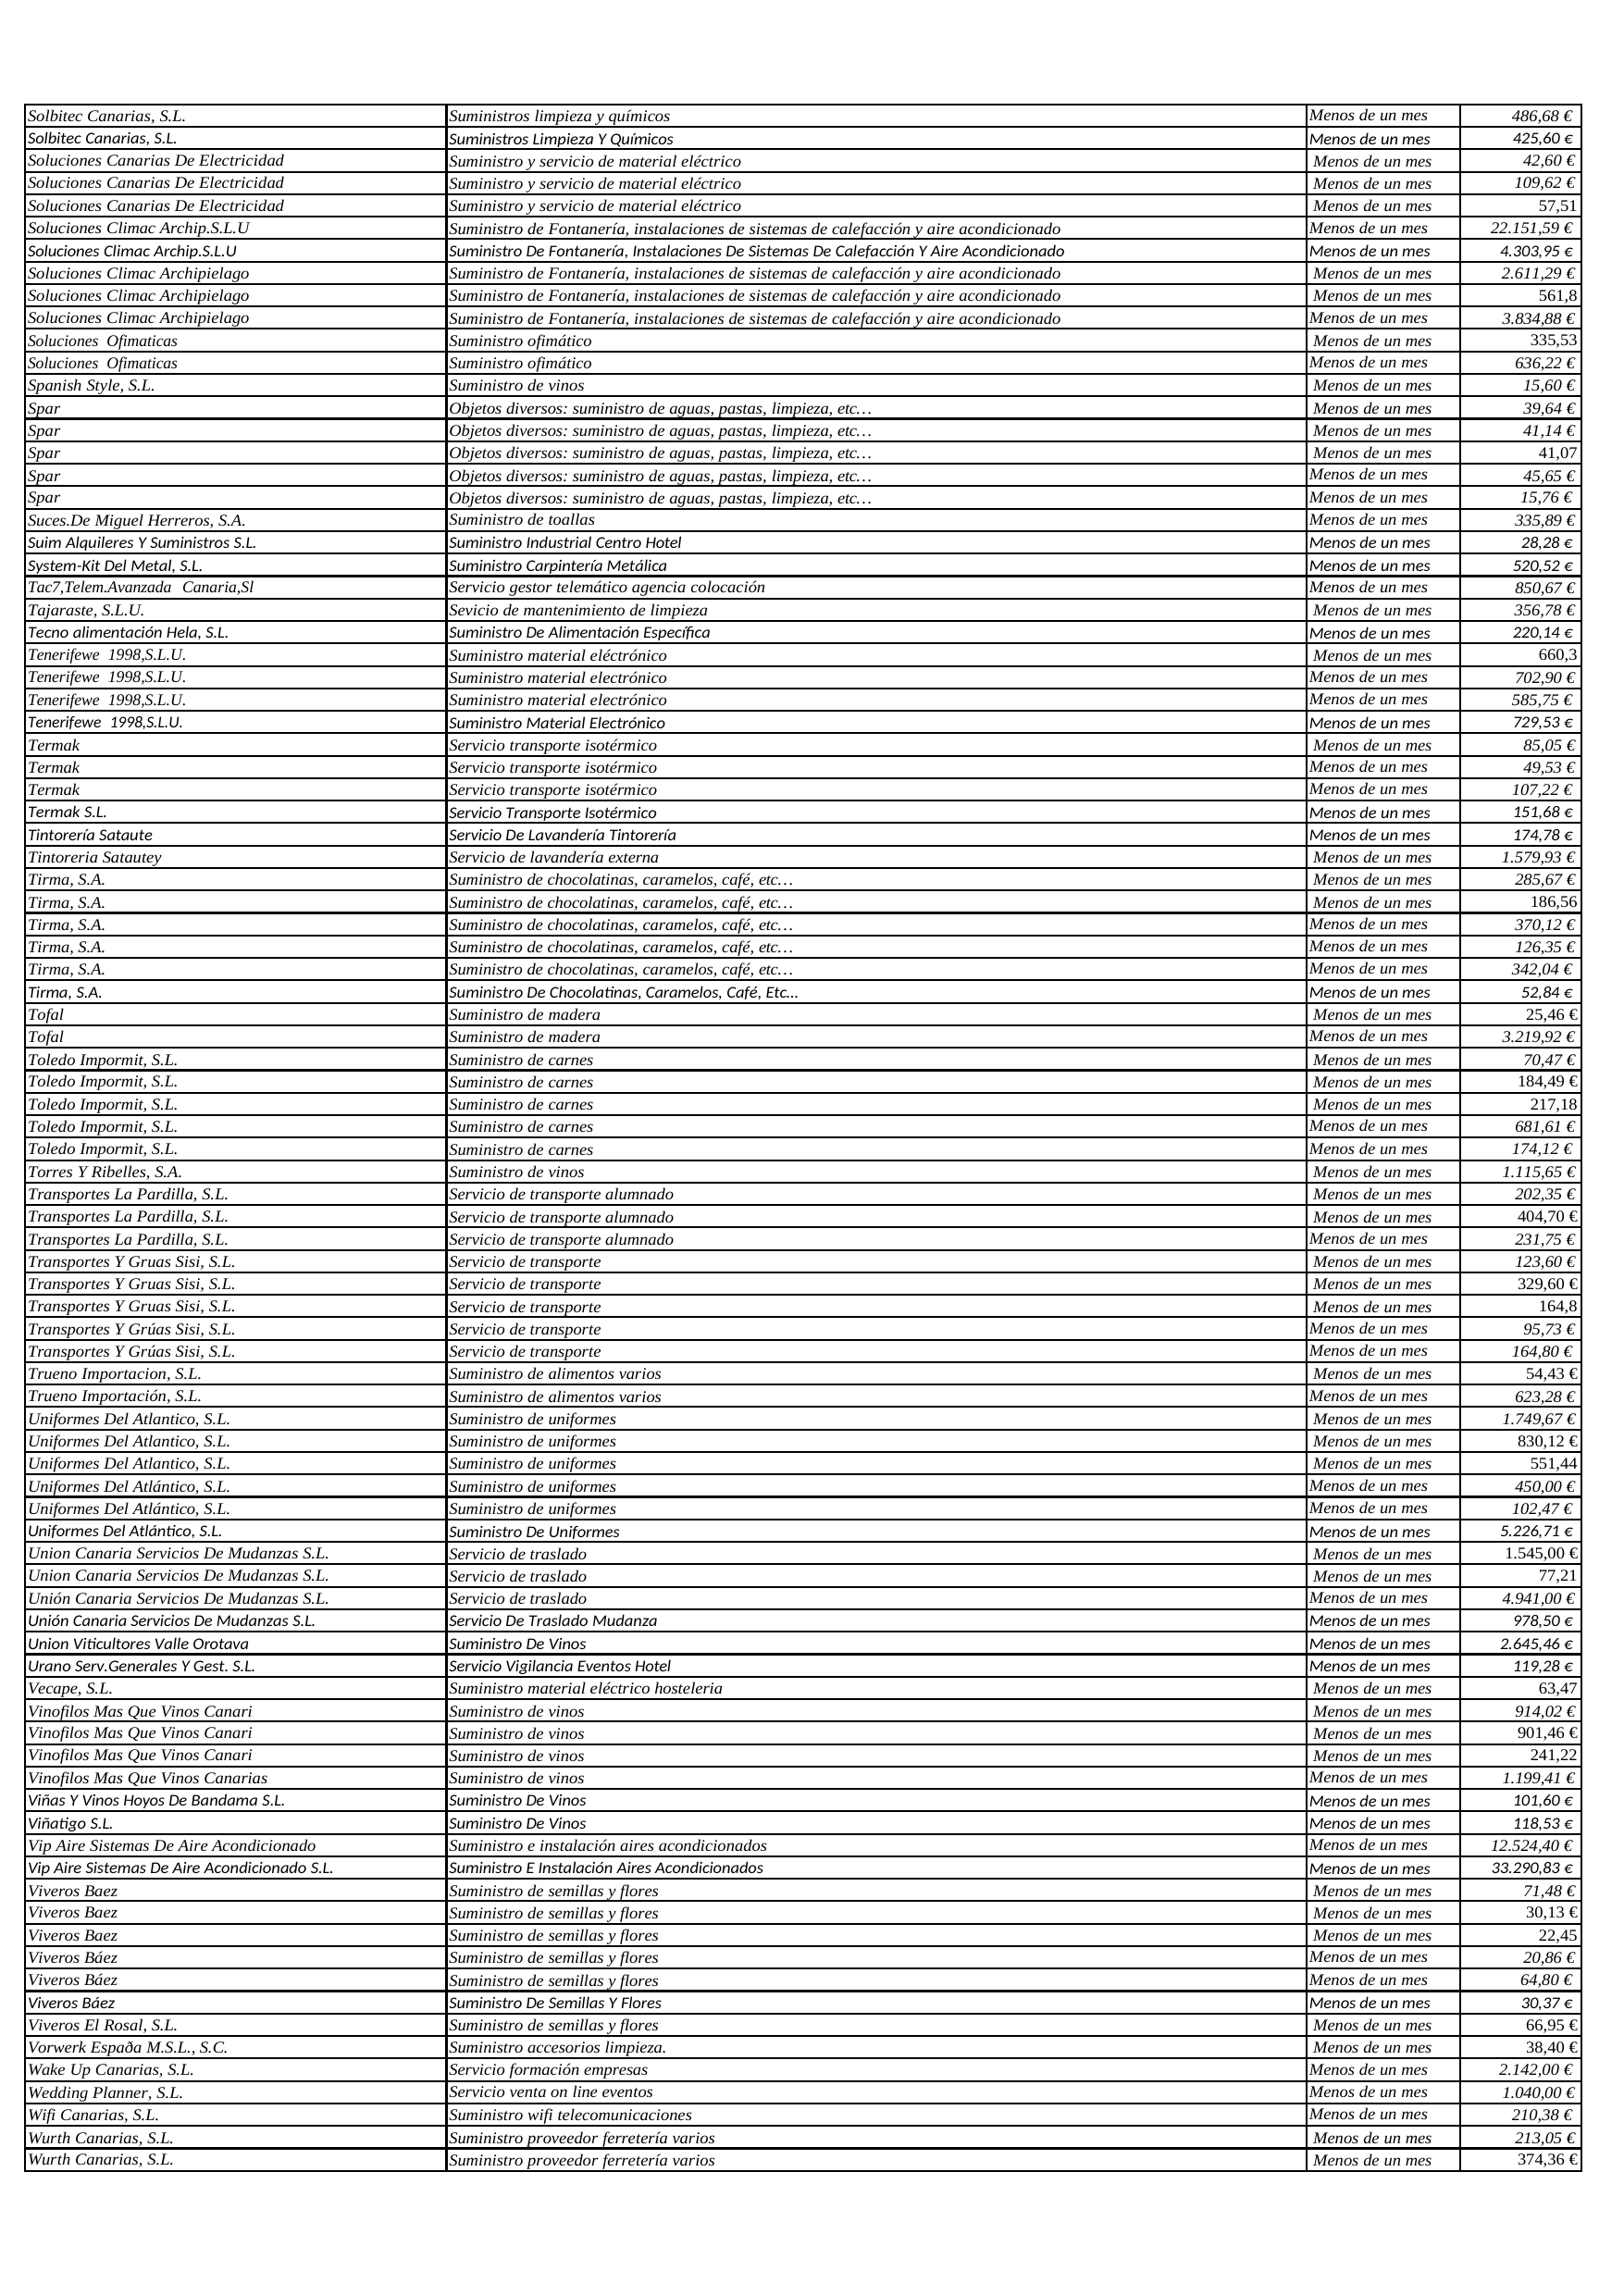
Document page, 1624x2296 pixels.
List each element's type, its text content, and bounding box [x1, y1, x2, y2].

table_cell Menos de un mes [1308, 1722, 1459, 1743]
table_cell Menos de un mes [1308, 1228, 1459, 1248]
table_cell Termak [26, 757, 445, 777]
table_cell Suministro De Vinos [448, 1790, 1306, 1810]
table_cell Suministro de chocolatinas, caramelos, café, etc… [448, 869, 1306, 889]
table_cell System-Kit Del Metal, S.L. [26, 554, 445, 575]
table_cell Servicio de traslado [448, 1543, 1306, 1563]
table_cell Menos de un mes [1308, 2150, 1459, 2169]
table_cell 28,28 € [1461, 532, 1581, 552]
table_cell Suministro E Instalación Aires Acondicionados [448, 1857, 1306, 1878]
table_cell Menos de un mes [1308, 329, 1459, 351]
table_cell Menos de un mes [1308, 2015, 1459, 2035]
table_cell Suministro de chocolatinas, caramelos, café, etc… [448, 937, 1306, 957]
table_cell Viveros Baez [26, 1880, 445, 1900]
table_cell Suministro de vinos [448, 1745, 1306, 1766]
table_cell 374,36 € [1461, 2150, 1581, 2169]
table_cell 119,28 € [1461, 1656, 1581, 1676]
table_cell Termak S.L. [26, 801, 445, 822]
table_cell Urano Serv.Generales Y Gest. S.L. [26, 1656, 445, 1676]
table_cell Unión Canaria Servicios De Mudanzas S.L. [26, 1588, 445, 1608]
table_cell Menos de un mes [1308, 1768, 1459, 1788]
table_cell Menos de un mes [1308, 1273, 1459, 1294]
table_cell Suministro y servicio de material eléctrico [448, 195, 1306, 216]
table_cell Suministro de carnes [448, 1138, 1306, 1159]
table_cell 33.290,83 € [1461, 1857, 1581, 1878]
table_cell Transportes Y Grúas Sisi, S.L. [26, 1318, 445, 1339]
table_cell Uniformes Del Atlantico, S.L. [26, 1453, 445, 1473]
table_cell Toledo Impormit, S.L. [26, 1072, 445, 1091]
table_cell Menos de un mes [1308, 1632, 1459, 1653]
table_cell Menos de un mes [1308, 375, 1459, 395]
table_cell Menos de un mes [1308, 1992, 1459, 2013]
table_cell 95,73 € [1461, 1318, 1581, 1339]
table_cell Servicio gestor telemático agencia colocación [448, 577, 1306, 598]
table_cell Menos de un mes [1308, 689, 1459, 710]
table_header Menos de un mes [1308, 105, 1459, 126]
table_cell 202,35 € [1461, 1184, 1581, 1204]
table_cell 41,14 € [1461, 420, 1581, 441]
table_cell Objetos diversos: suministro de aguas, pastas, limpieza, etc… [448, 420, 1306, 441]
table_cell Transportes La Pardilla, S.L. [26, 1228, 445, 1248]
table_cell Tecno alimentación Hela, S.L. [26, 622, 445, 642]
table_cell 702,90 € [1461, 667, 1581, 688]
table_cell Soluciones Climac Archip.S.L.U [26, 217, 445, 238]
table_cell Termak [26, 779, 445, 800]
table_cell 850,67 € [1461, 577, 1581, 598]
table_cell Suministro de uniformes [448, 1498, 1306, 1519]
table_header Solbitec Canarias, S.L. [26, 105, 445, 126]
table_cell 681,61 € [1461, 1116, 1581, 1136]
table_cell Spar [26, 397, 445, 417]
table_cell 551,44 [1461, 1453, 1581, 1473]
table_cell 1.749,67 € [1461, 1408, 1581, 1429]
table_cell Suces.De Miguel Herreros, S.A. [26, 510, 445, 530]
table_cell Menos de un mes [1308, 757, 1459, 777]
table_cell 66,95 € [1461, 2015, 1581, 2035]
table_cell Menos de un mes [1308, 1902, 1459, 1923]
table_cell Vorwerk Espaða M.S.L., S.C. [26, 2037, 445, 2057]
table_cell 38,40 € [1461, 2037, 1581, 2057]
table_cell Suministro de toallas [448, 510, 1306, 530]
table_cell 22,45 [1461, 1925, 1581, 1945]
table_cell Suministro de vinos [448, 375, 1306, 395]
table_cell Suministro accesorios limpieza. [448, 2037, 1306, 2057]
table_cell Tirma, S.A. [26, 891, 445, 912]
table_cell Suministro de alimentos varios [448, 1385, 1306, 1406]
table_cell 71,48 € [1461, 1880, 1581, 1900]
table_cell Soluciones Climac Archip.S.L.U [26, 240, 445, 261]
table_cell Menos de un mes [1308, 1408, 1459, 1429]
table_cell Menos de un mes [1308, 622, 1459, 642]
table_cell Suministro material electrónico [448, 667, 1306, 688]
table_cell Spar [26, 465, 445, 485]
table_cell Suministro wifi telecomunicaciones [448, 2104, 1306, 2125]
table_cell Suministro de semillas y flores [448, 1969, 1306, 1990]
table_cell Toledo Impormit, S.L. [26, 1138, 445, 1159]
table_cell Suministro de uniformes [448, 1408, 1306, 1429]
table_cell Viñatigo S.L. [26, 1812, 445, 1833]
table_cell Suministro de semillas y flores [448, 1925, 1306, 1945]
table_cell Menos de un mes [1308, 217, 1459, 238]
table_cell Soluciones Ofimaticas [26, 353, 445, 373]
table_cell Suministros Limpieza Y Químicos [448, 128, 1306, 148]
table_cell Menos de un mes [1308, 532, 1459, 552]
table_cell Soluciones Canarias De Electricidad [26, 150, 445, 170]
table_cell Menos de un mes [1308, 1431, 1459, 1451]
table_cell Menos de un mes [1308, 397, 1459, 417]
table_cell Viveros Baez [26, 1902, 445, 1923]
table_cell Suministro de carnes [448, 1072, 1306, 1091]
table_cell Suministro de Fontanería, instalaciones de sistemas de calefacción y aire acondicionado [448, 307, 1306, 328]
table_cell Menos de un mes [1308, 263, 1459, 283]
table_cell Menos de un mes [1308, 128, 1459, 148]
table_cell 12.524,40 € [1461, 1835, 1581, 1855]
table_cell 217,18 [1461, 1094, 1581, 1114]
table_cell Uniformes Del Atlántico, S.L. [26, 1475, 445, 1496]
table_cell Menos de un mes [1308, 1969, 1459, 1990]
table_cell Servicio formación empresas [448, 2059, 1306, 2079]
table_cell Menos de un mes [1308, 914, 1459, 935]
table_cell Menos de un mes [1308, 1004, 1459, 1024]
table_cell Menos de un mes [1308, 1880, 1459, 1900]
table_cell Menos de un mes [1308, 644, 1459, 664]
table_cell Servicio de transporte alumnado [448, 1184, 1306, 1204]
table_cell Servicio transporte isotérmico [448, 757, 1306, 777]
table_cell 636,22 € [1461, 353, 1581, 373]
table_cell Menos de un mes [1308, 2037, 1459, 2057]
table_cell Suministro material electrónico [448, 689, 1306, 710]
table_cell Suministro de chocolatinas, caramelos, café, etc… [448, 959, 1306, 979]
table_cell Menos de un mes [1308, 2127, 1459, 2147]
table_cell Sevicio de mantenimiento de limpieza [448, 600, 1306, 620]
table_cell 30,13 € [1461, 1902, 1581, 1923]
table_cell Suministro proveedor ferretería varios [448, 2127, 1306, 2147]
table_cell 4.303,95 € [1461, 240, 1581, 261]
table_cell Transportes Y Grúas Sisi, S.L. [26, 1341, 445, 1361]
table_cell Suministro de uniformes [448, 1475, 1306, 1496]
table_cell 64,80 € [1461, 1969, 1581, 1990]
table_cell Menos de un mes [1308, 307, 1459, 328]
table_cell Menos de un mes [1308, 1251, 1459, 1272]
table_cell 2.142,00 € [1461, 2059, 1581, 2079]
table_cell Viveros Báez [26, 1947, 445, 1967]
table_cell Servicio de lavandería externa [448, 847, 1306, 867]
table_cell Suministro de vinos [448, 1768, 1306, 1788]
table_cell Menos de un mes [1308, 734, 1459, 755]
table_cell 63,47 [1461, 1678, 1581, 1698]
table_cell Menos de un mes [1308, 1812, 1459, 1833]
table_cell 126,35 € [1461, 937, 1581, 957]
table_cell 30,37 € [1461, 1992, 1581, 2013]
table_cell Spar [26, 442, 445, 463]
table_cell Vecape, S.L. [26, 1678, 445, 1698]
table_cell 25,46 € [1461, 1004, 1581, 1024]
table_cell Menos de un mes [1308, 1700, 1459, 1720]
table_cell Menos de un mes [1308, 1857, 1459, 1878]
table_cell Menos de un mes [1308, 824, 1459, 845]
table_cell Wake Up Canarias, S.L. [26, 2059, 445, 2079]
table_cell Suministro de carnes [448, 1116, 1306, 1136]
table_cell Servicio de transporte [448, 1273, 1306, 1294]
table_cell Suministro de semillas y flores [448, 1947, 1306, 1967]
table_cell Menos de un mes [1308, 1835, 1459, 1855]
table_cell Menos de un mes [1308, 1138, 1459, 1159]
table_cell Vinofilos Mas Que Vinos Canarias [26, 1768, 445, 1788]
table_cell Suministro de semillas y flores [448, 2015, 1306, 2035]
table_cell Tenerifewe 1998,S.L.U. [26, 667, 445, 688]
table_cell Tirma, S.A. [26, 981, 445, 1001]
table_cell Suministro de Fontanería, instalaciones de sistemas de calefacción y aire acondicionado [448, 263, 1306, 283]
table_cell Menos de un mes [1308, 353, 1459, 373]
table_cell Spanish Style, S.L. [26, 375, 445, 395]
table_cell Menos de un mes [1308, 847, 1459, 867]
table_cell Menos de un mes [1308, 1072, 1459, 1091]
table_cell 109,62 € [1461, 173, 1581, 193]
table_cell 102,47 € [1461, 1498, 1581, 1519]
table_cell Menos de un mes [1308, 173, 1459, 193]
table_cell 45,65 € [1461, 465, 1581, 485]
table_cell Soluciones Ofimaticas [26, 329, 445, 351]
table_cell 623,28 € [1461, 1385, 1581, 1406]
table_cell Suministro de semillas y flores [448, 1902, 1306, 1923]
table_cell 151,68 € [1461, 801, 1581, 822]
table_cell Menos de un mes [1308, 981, 1459, 1001]
table_cell 1.040,00 € [1461, 2082, 1581, 2103]
table_cell 1.545,00 € [1461, 1543, 1581, 1563]
table_cell Tenerifewe 1998,S.L.U. [26, 689, 445, 710]
table_cell 39,64 € [1461, 397, 1581, 417]
table_cell Unión Canaria Servicios De Mudanzas S.L. [26, 1610, 445, 1631]
table_cell Toledo Impormit, S.L. [26, 1116, 445, 1136]
table_cell 356,78 € [1461, 600, 1581, 620]
table_cell Servicio de transporte [448, 1296, 1306, 1316]
table_cell Vip Aire Sistemas De Aire Acondicionado [26, 1835, 445, 1855]
table_cell 425,60 € [1461, 128, 1581, 148]
table_cell 186,56 [1461, 891, 1581, 912]
table_cell Suministro De Vinos [448, 1632, 1306, 1653]
table_cell Transportes La Pardilla, S.L. [26, 1184, 445, 1204]
table_cell Suministro De Chocolatinas, Caramelos, Café, Etc… [448, 981, 1306, 1001]
table_cell Termak [26, 734, 445, 755]
table_cell Tofal [26, 1026, 445, 1047]
table_cell Suministro De Semillas Y Flores [448, 1992, 1306, 2013]
table_cell 77,21 [1461, 1565, 1581, 1585]
table_cell Suministro de carnes [448, 1094, 1306, 1114]
table_cell 4.941,00 € [1461, 1588, 1581, 1608]
table_cell Tirma, S.A. [26, 869, 445, 889]
table_cell Union Canaria Servicios De Mudanzas S.L. [26, 1543, 445, 1563]
table_cell 2.611,29 € [1461, 263, 1581, 283]
table_cell 20,86 € [1461, 1947, 1581, 1967]
table_cell Objetos diversos: suministro de aguas, pastas, limpieza, etc… [448, 465, 1306, 485]
table_cell Servicio de transporte alumnado [448, 1206, 1306, 1226]
table_cell Toledo Impormit, S.L. [26, 1094, 445, 1114]
table_cell Menos de un mes [1308, 712, 1459, 732]
table_cell 164,80 € [1461, 1341, 1581, 1361]
table_cell Transportes La Pardilla, S.L. [26, 1206, 445, 1226]
table_cell 585,75 € [1461, 689, 1581, 710]
table_cell Viveros Báez [26, 1969, 445, 1990]
table_cell Vinofilos Mas Que Vinos Canari [26, 1722, 445, 1743]
table_cell Menos de un mes [1308, 600, 1459, 620]
table_cell 213,05 € [1461, 2127, 1581, 2147]
table_cell 231,75 € [1461, 1228, 1581, 1248]
table_cell Menos de un mes [1308, 1588, 1459, 1608]
table_cell Tirma, S.A. [26, 914, 445, 935]
table_cell Servicio de transporte [448, 1251, 1306, 1272]
table_cell Servicio De Traslado Mudanza [448, 1610, 1306, 1631]
table_cell 70,47 € [1461, 1049, 1581, 1069]
table_cell Menos de un mes [1308, 554, 1459, 575]
table_cell Uniformes Del Atlántico, S.L. [26, 1498, 445, 1519]
table_cell Menos de un mes [1308, 1206, 1459, 1226]
table_cell Uniformes Del Atlantico, S.L. [26, 1431, 445, 1451]
table_cell Menos de un mes [1308, 1026, 1459, 1047]
table_cell Menos de un mes [1308, 1475, 1459, 1496]
table_cell 241,22 [1461, 1745, 1581, 1766]
table_cell 54,43 € [1461, 1363, 1581, 1384]
table_cell Menos de un mes [1308, 1161, 1459, 1182]
table_cell 210,38 € [1461, 2104, 1581, 2125]
table_cell Suministro de uniformes [448, 1431, 1306, 1451]
table_cell Wurth Canarias, S.L. [26, 2150, 445, 2169]
table_cell Suministro material eléctrico hosteleria [448, 1678, 1306, 1698]
table_cell Suministro material eléctrónico [448, 644, 1306, 664]
table_cell 49,53 € [1461, 757, 1581, 777]
table_cell Servicio De Lavandería Tintorería [448, 824, 1306, 845]
table_cell Menos de un mes [1308, 442, 1459, 463]
table_cell Suministro De Fontanería, Instalaciones De Sistemas De Calefacción Y Aire Acondicionado [448, 240, 1306, 261]
table_cell Suministro e instalación aires acondicionados [448, 1835, 1306, 1855]
table_cell Menos de un mes [1308, 285, 1459, 305]
table_cell Objetos diversos: suministro de aguas, pastas, limpieza, etc… [448, 442, 1306, 463]
table_cell 729,53 € [1461, 712, 1581, 732]
table_cell Menos de un mes [1308, 1184, 1459, 1204]
table_cell Soluciones Canarias De Electricidad [26, 173, 445, 193]
table_cell Menos de un mes [1308, 420, 1459, 441]
table_cell 57,51 [1461, 195, 1581, 216]
table_cell Viveros Báez [26, 1992, 445, 2013]
table_cell 85,05 € [1461, 734, 1581, 755]
table_cell Viveros El Rosal, S.L. [26, 2015, 445, 2035]
table_cell Menos de un mes [1308, 1520, 1459, 1541]
table_cell Uniformes Del Atlántico, S.L. [26, 1520, 445, 1541]
table_cell Menos de un mes [1308, 240, 1459, 261]
table_cell Suministro de Fontanería, instalaciones de sistemas de calefacción y aire acondicionado [448, 285, 1306, 305]
table_cell Suministro de chocolatinas, caramelos, café, etc… [448, 914, 1306, 935]
table_cell Spar [26, 420, 445, 441]
table_cell Menos de un mes [1308, 1498, 1459, 1519]
table_cell Suministro de semillas y flores [448, 1880, 1306, 1900]
table_cell 2.645,46 € [1461, 1632, 1581, 1653]
table_cell Menos de un mes [1308, 801, 1459, 822]
table_cell Soluciones Canarias De Electricidad [26, 195, 445, 216]
table_cell Menos de un mes [1308, 959, 1459, 979]
table_cell 15,76 € [1461, 487, 1581, 507]
table_cell Tintoreria Satautey [26, 847, 445, 867]
table_cell Wifi Canarias, S.L. [26, 2104, 445, 2125]
table_cell Servicio de traslado [448, 1588, 1306, 1608]
table_cell Suministro Material Electrónico [448, 712, 1306, 732]
table_cell Tirma, S.A. [26, 959, 445, 979]
table_cell Menos de un mes [1308, 150, 1459, 170]
table_cell Menos de un mes [1308, 510, 1459, 530]
table_cell Tenerifewe 1998,S.L.U. [26, 712, 445, 732]
table_cell Soluciones Climac Archipielago [26, 263, 445, 283]
table_cell 52,84 € [1461, 981, 1581, 1001]
table_cell Menos de un mes [1308, 1385, 1459, 1406]
table_cell 184,49 € [1461, 1072, 1581, 1091]
table_cell 42,60 € [1461, 150, 1581, 170]
table_cell 830,12 € [1461, 1431, 1581, 1451]
table_cell Vip Aire Sistemas De Aire Acondicionado S.L. [26, 1857, 445, 1878]
table_cell Trueno Importación, S.L. [26, 1385, 445, 1406]
table_cell Menos de un mes [1308, 1296, 1459, 1316]
table_cell Suministro de madera [448, 1004, 1306, 1024]
table_cell Menos de un mes [1308, 1947, 1459, 1967]
table_cell Vinofilos Mas Que Vinos Canari [26, 1700, 445, 1720]
table_cell Objetos diversos: suministro de aguas, pastas, limpieza, etc… [448, 487, 1306, 507]
table_cell Suministro de Fontanería, instalaciones de sistemas de calefacción y aire acondicionado [448, 217, 1306, 238]
table_cell 1.579,93 € [1461, 847, 1581, 867]
table_cell 335,89 € [1461, 510, 1581, 530]
table_cell Suministro proveedor ferretería varios [448, 2150, 1306, 2169]
table_cell Servicio transporte isotérmico [448, 779, 1306, 800]
table_cell Menos de un mes [1308, 1453, 1459, 1473]
table_cell Solbitec Canarias, S.L. [26, 128, 445, 148]
table_cell Menos de un mes [1308, 1565, 1459, 1585]
table_cell Viñas Y Vinos Hoyos De Bandama S.L. [26, 1790, 445, 1810]
table_cell Suministro De Vinos [448, 1812, 1306, 1833]
table_cell 3.219,92 € [1461, 1026, 1581, 1047]
table_cell Menos de un mes [1308, 1745, 1459, 1766]
table_cell Menos de un mes [1308, 465, 1459, 485]
table_cell Tac7,Telem.Avanzada Canaria,Sl [26, 577, 445, 598]
table_header Suministros limpieza y químicos [448, 105, 1306, 126]
table_cell Menos de un mes [1308, 667, 1459, 688]
table_cell Menos de un mes [1308, 1610, 1459, 1631]
table_cell Menos de un mes [1308, 1363, 1459, 1384]
table_cell 285,67 € [1461, 869, 1581, 889]
table_cell 329,60 € [1461, 1273, 1581, 1294]
table_cell Menos de un mes [1308, 891, 1459, 912]
table_cell 101,60 € [1461, 1790, 1581, 1810]
table_cell 342,04 € [1461, 959, 1581, 979]
table_cell 41,07 [1461, 442, 1581, 463]
table_cell 450,00 € [1461, 1475, 1581, 1496]
table_cell Tajaraste, S.L.U. [26, 600, 445, 620]
table_cell Menos de un mes [1308, 577, 1459, 598]
table_cell 335,53 [1461, 329, 1581, 351]
table_cell 561,8 [1461, 285, 1581, 305]
table_cell Menos de un mes [1308, 1094, 1459, 1114]
table_cell 978,50 € [1461, 1610, 1581, 1631]
table_cell Menos de un mes [1308, 1116, 1459, 1136]
table_cell Tenerifewe 1998,S.L.U. [26, 644, 445, 664]
table_cell Suministro de vinos [448, 1700, 1306, 1720]
table_cell Union Canaria Servicios De Mudanzas S.L. [26, 1565, 445, 1585]
table_cell Transportes Y Gruas Sisi, S.L. [26, 1251, 445, 1272]
table_cell Servicio de transporte [448, 1341, 1306, 1361]
table_cell Menos de un mes [1308, 2059, 1459, 2079]
table_cell Tintorería Sataute [26, 824, 445, 845]
table_cell Soluciones Climac Archipielago [26, 307, 445, 328]
table_cell Wedding Planner, S.L. [26, 2082, 445, 2103]
table_cell Soluciones Climac Archipielago [26, 285, 445, 305]
table_cell 5.226,71 € [1461, 1520, 1581, 1541]
table_cell Servicio de traslado [448, 1565, 1306, 1585]
table_cell Servicio Vigilancia Eventos Hotel [448, 1656, 1306, 1676]
table_cell 22.151,59 € [1461, 217, 1581, 238]
table_cell Servicio transporte isotérmico [448, 734, 1306, 755]
table_cell Suministro Carpintería Metálica [448, 554, 1306, 575]
table_cell 107,22 € [1461, 779, 1581, 800]
table_cell Tofal [26, 1004, 445, 1024]
table_cell 3.834,88 € [1461, 307, 1581, 328]
table_cell Menos de un mes [1308, 1656, 1459, 1676]
table_cell Suministro ofimático [448, 329, 1306, 351]
table_cell Viveros Baez [26, 1925, 445, 1945]
table_cell Objetos diversos: suministro de aguas, pastas, limpieza, etc… [448, 397, 1306, 417]
table_cell Vinofilos Mas Que Vinos Canari [26, 1745, 445, 1766]
table_cell Menos de un mes [1308, 1049, 1459, 1069]
table_cell Suministro de uniformes [448, 1453, 1306, 1473]
table_cell Menos de un mes [1308, 1543, 1459, 1563]
table_cell 370,12 € [1461, 914, 1581, 935]
table_cell Uniformes Del Atlantico, S.L. [26, 1408, 445, 1429]
table_cell Menos de un mes [1308, 487, 1459, 507]
table_cell Suministro y servicio de material eléctrico [448, 173, 1306, 193]
table_cell Suministro y servicio de material eléctrico [448, 150, 1306, 170]
table_cell Suministro de madera [448, 1026, 1306, 1047]
table_cell Menos de un mes [1308, 1341, 1459, 1361]
table_cell Tirma, S.A. [26, 937, 445, 957]
table_cell Menos de un mes [1308, 937, 1459, 957]
table_cell 164,8 [1461, 1296, 1581, 1316]
table_cell 1.199,41 € [1461, 1768, 1581, 1788]
table_cell Suministro de vinos [448, 1161, 1306, 1182]
table_cell Menos de un mes [1308, 1678, 1459, 1698]
table_cell 901,46 € [1461, 1722, 1581, 1743]
table_cell 174,78 € [1461, 824, 1581, 845]
table_cell Menos de un mes [1308, 195, 1459, 216]
table_cell Suministro de alimentos varios [448, 1363, 1306, 1384]
table_cell Servicio Transporte Isotérmico [448, 801, 1306, 822]
table_cell Menos de un mes [1308, 1925, 1459, 1945]
table_cell Transportes Y Gruas Sisi, S.L. [26, 1296, 445, 1316]
table_header 486,68 € [1461, 105, 1581, 126]
table_cell Suministro de chocolatinas, caramelos, café, etc… [448, 891, 1306, 912]
table_cell Menos de un mes [1308, 779, 1459, 800]
table_cell Suministro De Alimentación Específica [448, 622, 1306, 642]
table_cell 118,53 € [1461, 1812, 1581, 1833]
table_cell Spar [26, 487, 445, 507]
table_cell Menos de un mes [1308, 2104, 1459, 2125]
table_cell 220,14 € [1461, 622, 1581, 642]
table_cell Suministro De Uniformes [448, 1520, 1306, 1541]
table_cell 1.115,65 € [1461, 1161, 1581, 1182]
table_cell 174,12 € [1461, 1138, 1581, 1159]
table_cell Trueno Importacion, S.L. [26, 1363, 445, 1384]
table_cell Suministro ofimático [448, 353, 1306, 373]
table_cell 15,60 € [1461, 375, 1581, 395]
table_cell Union Viticultores Valle Orotava [26, 1632, 445, 1653]
table_cell Menos de un mes [1308, 2082, 1459, 2103]
table_cell 520,52 € [1461, 554, 1581, 575]
table_cell Menos de un mes [1308, 869, 1459, 889]
table_cell Menos de un mes [1308, 1790, 1459, 1810]
table_cell Menos de un mes [1308, 1318, 1459, 1339]
table_cell 404,70 € [1461, 1206, 1581, 1226]
table_cell Suministro de carnes [448, 1049, 1306, 1069]
table_cell Servicio venta on line eventos [448, 2082, 1306, 2103]
table_cell Wurth Canarias, S.L. [26, 2127, 445, 2147]
table_cell Suministro Industrial Centro Hotel [448, 532, 1306, 552]
table_cell Suministro de vinos [448, 1722, 1306, 1743]
table_cell 660,3 [1461, 644, 1581, 664]
table_cell Servicio de transporte alumnado [448, 1228, 1306, 1248]
table_cell Torres Y Ribelles, S.A. [26, 1161, 445, 1182]
table_cell 914,02 € [1461, 1700, 1581, 1720]
table_cell Toledo Impormit, S.L. [26, 1049, 445, 1069]
table_cell Transportes Y Gruas Sisi, S.L. [26, 1273, 445, 1294]
table_cell 123,60 € [1461, 1251, 1581, 1272]
table_cell Servicio de transporte [448, 1318, 1306, 1339]
table_cell Suim Alquileres Y Suministros S.L. [26, 532, 445, 552]
